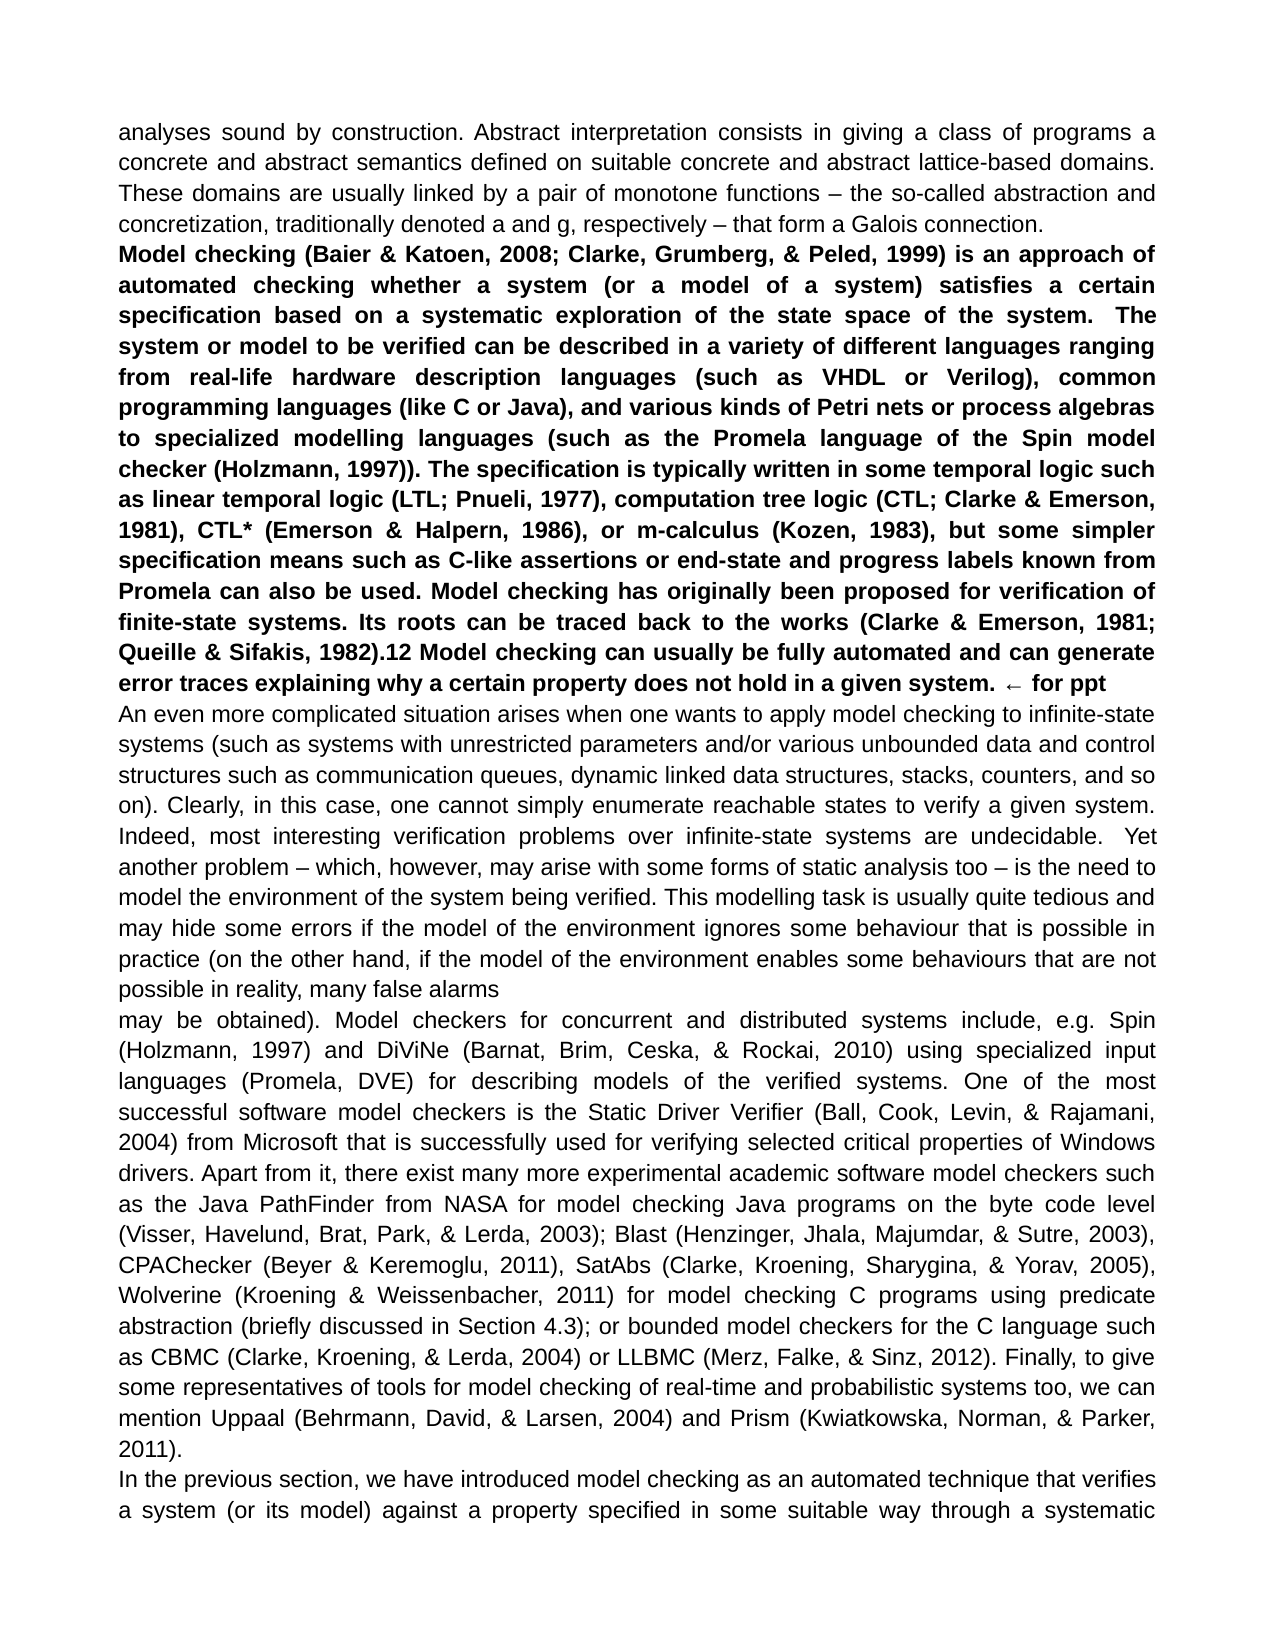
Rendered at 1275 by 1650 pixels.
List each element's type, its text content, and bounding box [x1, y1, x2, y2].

text analyses sound by construction. Abstract interpretation consists in giving a class of programs a concrete and abstract semantics defined on suitable concrete and abstract lattice-based domains. These domains are usually linked by a pair of monotone functions – the so-called abstraction and concretization, traditionally denoted a and g, respectively – that form a Galois connection. [118, 118, 1157, 237]
text may be obtained). Model checkers for concurrent and distributed systems include, e.g. Spin (Holzmann, 1997) and DiViNe (Barnat, Brim, Ceska, & Rockai, 2010) using specialized input languages (Promela, DVE) for describing models of the verified systems. One of the most successful software model checkers is the Static Driver Verifier (Ball, Cook, Levin, & Rajamani, 2004) from Microsoft that is successfully used for verifying selected critical properties of Windows drivers. Apart from it, there exist many more experimental academic software model checkers such as the Java PathFinder from NASA for model checking Java programs on the byte code level (Visser, Havelund, Brat, Park, & Lerda, 2003); Blast (Henzinger, Jhala, Majumdar, & Sutre, 2003), CPAChecker (Beyer & Keremoglu, 2011), SatAbs (Clarke, Kroening, Sharygina, & Yorav, 2005), Wolverine (Kroening & Weissenbacher, 2011) for model checking C programs using predicate abstraction (briefly discussed in Section 4.3); or bounded model checkers for the C language such as CBMC (Clarke, Kroening, & Lerda, 2004) or LLBMC (Merz, Falke, & Sinz, 2012). Finally, to give some representatives of tools for model checking of real-time and probabilistic systems too, we can mention Uppaal (Behrmann, David, & Larsen, 2004) and Prism (Kwiatkowska, Norman, & Parker, 2011). [118, 1006, 1157, 1462]
text In the previous section, we have introduced model checking as an automated technique that verifies a system (or its model) against a property specified in some suitable way through a systematic [118, 1466, 1157, 1523]
text An even more complicated situation arises when one wants to apply model checking to infinite-state systems (such as systems with unrestricted parameters and/or various unbounded data and control structures such as communication queues, dynamic linked data structures, stacks, counters, and so on). Clearly, in this case, one cannot simply enumerate reachable states to verify a given system. Indeed, most interesting verification problems over infinite-state systems are undecidable. Yet another problem – which, however, may arise with some forms of static analysis too – is the need to model the environment of the system being verified. This modelling task is usually quite tedious and may hide some errors if the model of the environment ignores some behaviour that is possible in practice (on the other hand, if the model of the environment enables some behaviours that are not possible in reality, many false alarms [118, 700, 1157, 1002]
text Model checking (Baier & Katoen, 2008; Clarke, Grumberg, & Peled, 1999) is an approach of automated checking whether a system (or a model of a system) satisfies a certain specification based on a systematic exploration of the state space of the system. The system or model to be verified can be described in a variety of different languages ranging from real-life hardware description languages (such as VHDL or Verilog), common programming languages (like C or Java), and various kinds of Petri nets or process algebras to specialized modelling languages (such as the Promela language of the Spin model checker (Holzmann, 1997)). The specification is typically written in some temporal logic such as linear temporal logic (LTL; Pnueli, 1977), computation tree logic (CTL; Clarke & Emerson, 1981), CTL* (Emerson & Halpern, 1986), or m-calculus (Kozen, 1983), but some simpler specification means such as C-like assertions or end-state and progress labels known from Promela can also be used. Model checking has originally been proposed for verification of finite-state systems. Its roots can be traced back to the works (Clarke & Emerson, 1981; Queille & Sifakis, 1982).12 Model checking can usually be fully automated and can generate error traces explaining why a certain property does not hold in a given system. ← for ppt [118, 241, 1157, 696]
